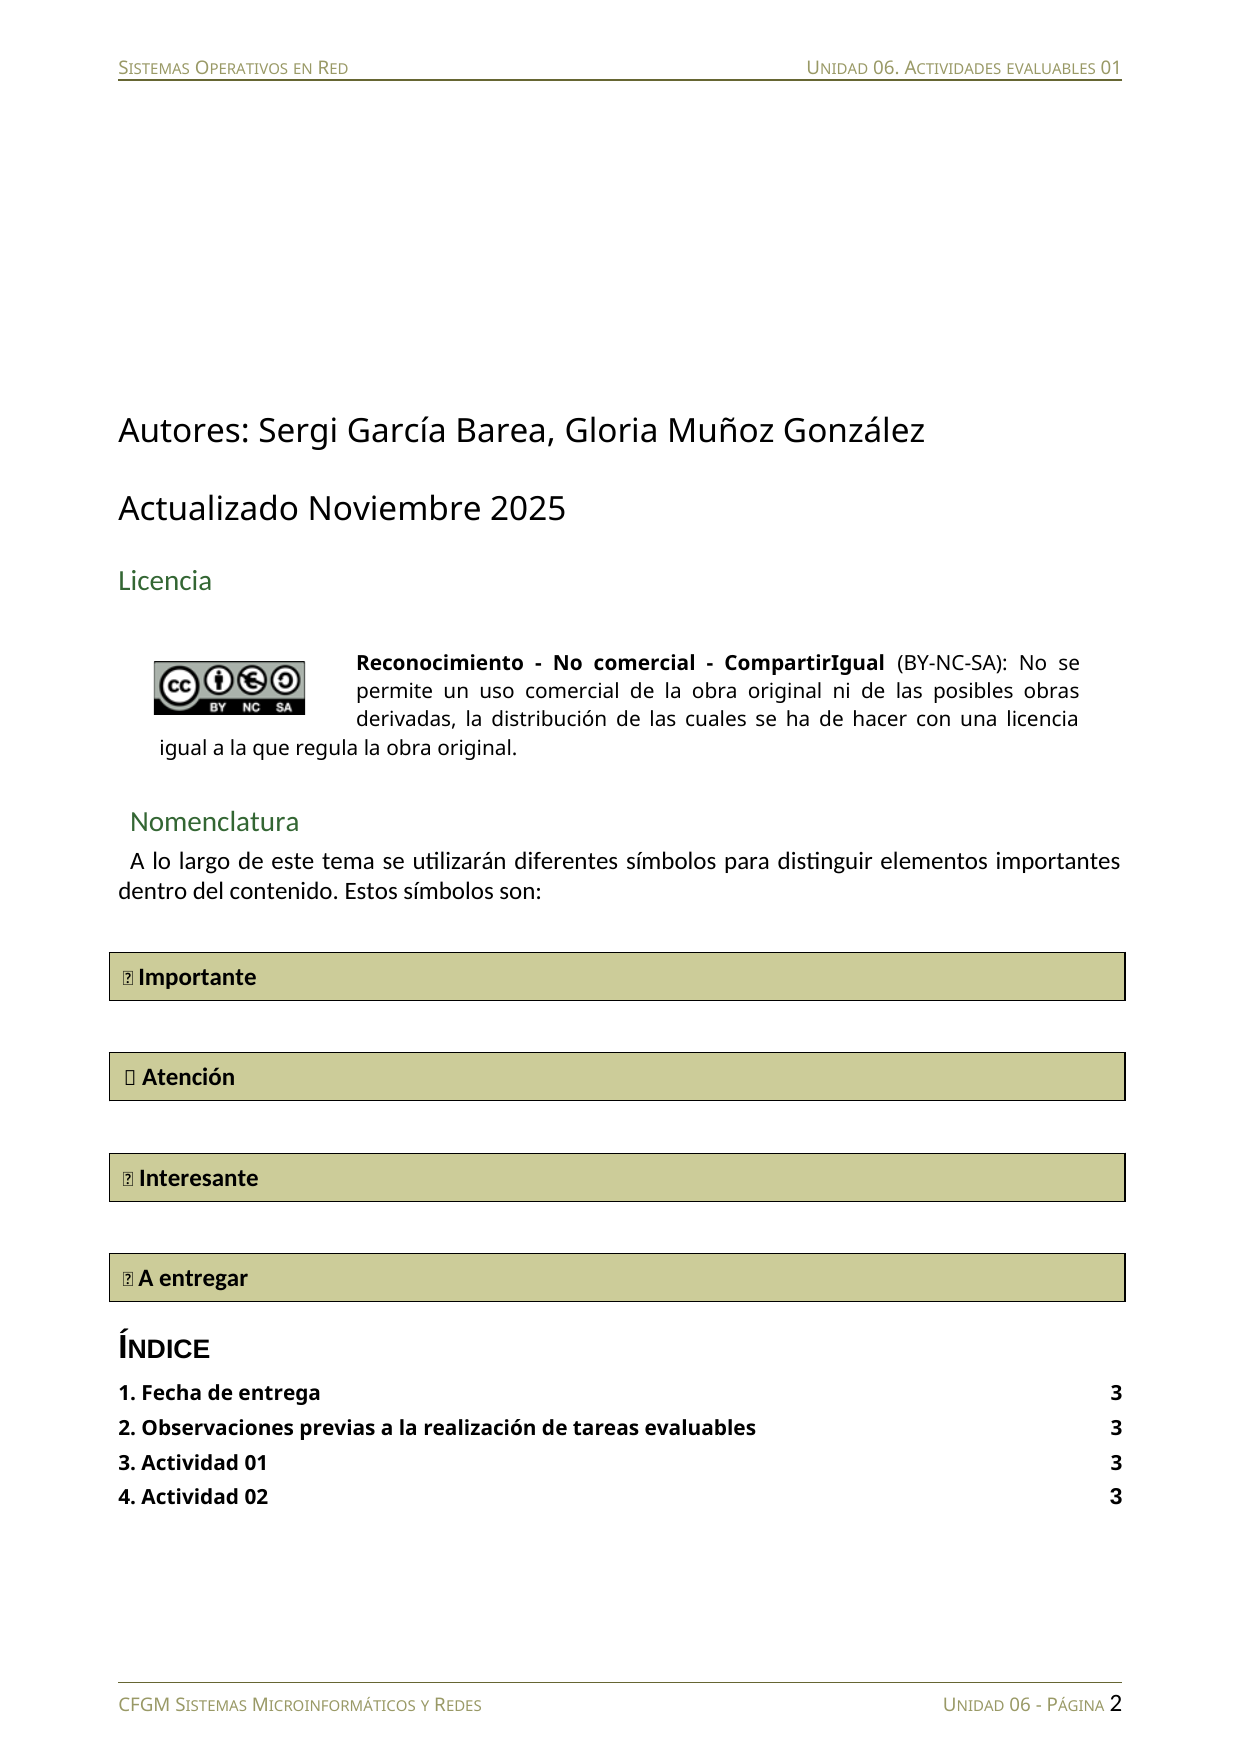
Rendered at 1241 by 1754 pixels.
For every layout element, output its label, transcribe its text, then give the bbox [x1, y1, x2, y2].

text 2. Observaciones previas a la realización de tareas evaluables 3 [118, 1413, 1122, 1441]
picture [153, 661, 306, 715]
text Actualizado Noviembre 2025 [118, 485, 1122, 530]
text Índice [118, 1327, 1122, 1366]
text Licencia [118, 562, 1122, 598]
text 💬 Interesante [110, 1154, 1124, 1201]
text 📕 A entregar [110, 1254, 1124, 1301]
text Reconocimiento - No comercial - CompartirIgual (BY-NC-SA): No se permite un uso comercial de la obra original ni de las posibles obras derivadas, la distribución de las cuales se ha de hacer con una licencia igual a la que regula la obra original. [159, 648, 1080, 761]
text 4. Actividad 02 3 [118, 1482, 1122, 1511]
text ❕ Atención [110, 1053, 1124, 1100]
text Nomenclatura [118, 803, 1122, 838]
text Autores: Sergi García Barea, Gloria Muñoz González [118, 407, 1122, 453]
text 📖 Importante [110, 953, 1124, 1000]
text 1. Fecha de entrega 3 [118, 1378, 1122, 1407]
text A lo largo de este tema se utilizarán diferentes símbolos para distinguir elementos importantes dentro del contenido. Estos símbolos son: [118, 845, 1122, 906]
text 3. Actividad 01 3 [118, 1448, 1122, 1476]
